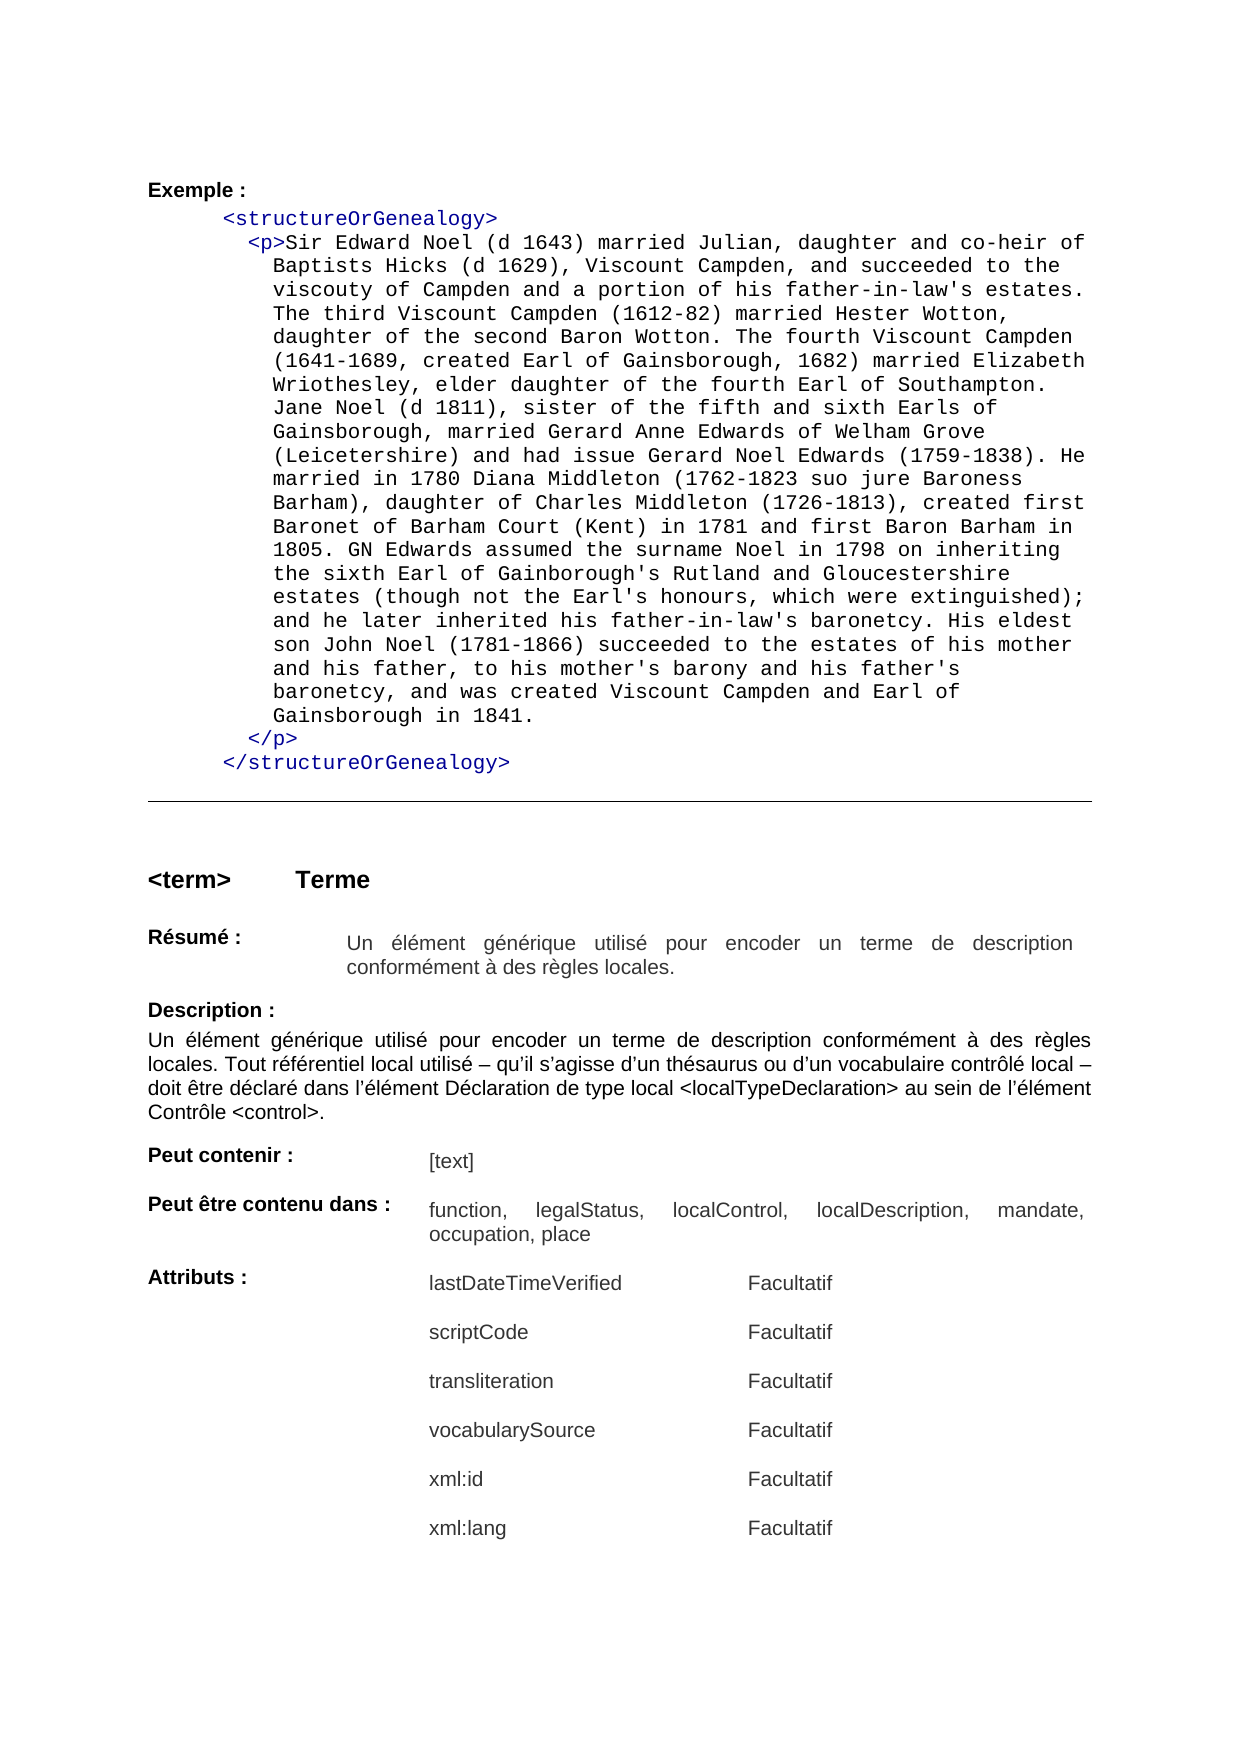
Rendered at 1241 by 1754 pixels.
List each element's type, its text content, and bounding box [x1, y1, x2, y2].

table_cell [148, 1307, 429, 1356]
text Un élément générique utilisé pour encoder un terme de description conformément à des règles locales. Tout référentiel local utilisé – qu’il s’agisse d’un thésaurus ou d’un vocabulaire contrôlé local – doit être déclaré dans l’élément Déclaration de type local <localTypeDeclaration> au sein de l’élément Contrôle <control>. [148, 1028, 1092, 1124]
table_cell [148, 1503, 429, 1552]
table_cell scriptCode [429, 1307, 748, 1356]
text Gainsborough in 1841. [148, 705, 1092, 728]
table_cell vocabularySource [429, 1405, 748, 1454]
table_cell Facultatif [748, 1307, 1085, 1356]
table_cell [148, 1454, 429, 1503]
text Baronet of Barham Court (Kent) in 1781 and first Baron Barham in [148, 516, 1092, 539]
table_header [text] [429, 1136, 1085, 1185]
table_cell [148, 1405, 429, 1454]
text Jane Noel (d 1811), sister of the fifth and sixth Earls of [148, 397, 1092, 421]
text Barham), daughter of Charles Middleton (1726-1813), created first [148, 492, 1092, 516]
text daughter of the second Baron Wotton. The fourth Viscount Campden [148, 326, 1092, 350]
text the sixth Earl of Gainborough's Rutland and Gloucestershire [148, 563, 1092, 587]
text and his father, to his mother's barony and his father's [148, 657, 1092, 681]
table_cell Facultatif [748, 1503, 1085, 1552]
table_cell function, legalStatus, localControl, localDescription, mandate, occupation, place [429, 1185, 1085, 1258]
text <structureOrGenealogy> <p>Sir Edward Noel (d 1643) married Julian, daughter and co-heir of [148, 208, 1092, 256]
table_header Un élément générique utilisé pour encoder un terme de description conformément à des règles locales. [335, 919, 1085, 992]
table_cell Peut être contenu dans : [148, 1185, 429, 1258]
table_cell Facultatif [748, 1405, 1085, 1454]
text </p> </structureOrGenealogy> [148, 728, 1092, 776]
text The third Viscount Campden (1612-82) married Hester Wotton, [148, 303, 1092, 326]
text (1641-1689, created Earl of Gainsborough, 1682) married Elizabeth [148, 350, 1092, 374]
text <term> Terme [148, 865, 1092, 894]
table_cell Facultatif [748, 1258, 1085, 1307]
table_cell Facultatif [748, 1454, 1085, 1503]
table_cell Facultatif [748, 1356, 1085, 1405]
text Description : [148, 998, 1092, 1022]
text Exemple : [148, 178, 1092, 202]
text baronetcy, and was created Viscount Campden and Earl of [148, 681, 1092, 705]
text viscouty of Campden and a portion of his father-in-law's estates. [148, 279, 1092, 303]
table_cell transliteration [429, 1356, 748, 1405]
table_cell Attributs : [148, 1258, 429, 1307]
text married in 1780 Diana Middleton (1762-1823 suo jure Baroness [148, 468, 1092, 492]
text estates (though not the Earl's honours, which were extinguished); [148, 587, 1092, 610]
text Wriothesley, elder daughter of the fourth Earl of Southampton. [148, 374, 1092, 397]
text 1805. GN Edwards assumed the surname Noel in 1798 on inheriting [148, 539, 1092, 563]
table_cell lastDateTimeVerified [429, 1258, 748, 1307]
text son John Noel (1781-1866) succeeded to the estates of his mother [148, 634, 1092, 657]
table_cell [148, 1356, 429, 1405]
text Gainsborough, married Gerard Anne Edwards of Welham Grove [148, 421, 1092, 445]
text and he later inherited his father-in-law's baronetcy. His eldest [148, 610, 1092, 634]
table_cell xml:id [429, 1454, 748, 1503]
table_header Résumé : [136, 919, 335, 992]
text Baptists Hicks (d 1629), Viscount Campden, and succeeded to the [148, 256, 1092, 279]
text (Leicetershire) and had issue Gerard Noel Edwards (1759-1838). He [148, 445, 1092, 468]
table_cell xml:lang [429, 1503, 748, 1552]
table_header Peut contenir : [148, 1136, 429, 1185]
